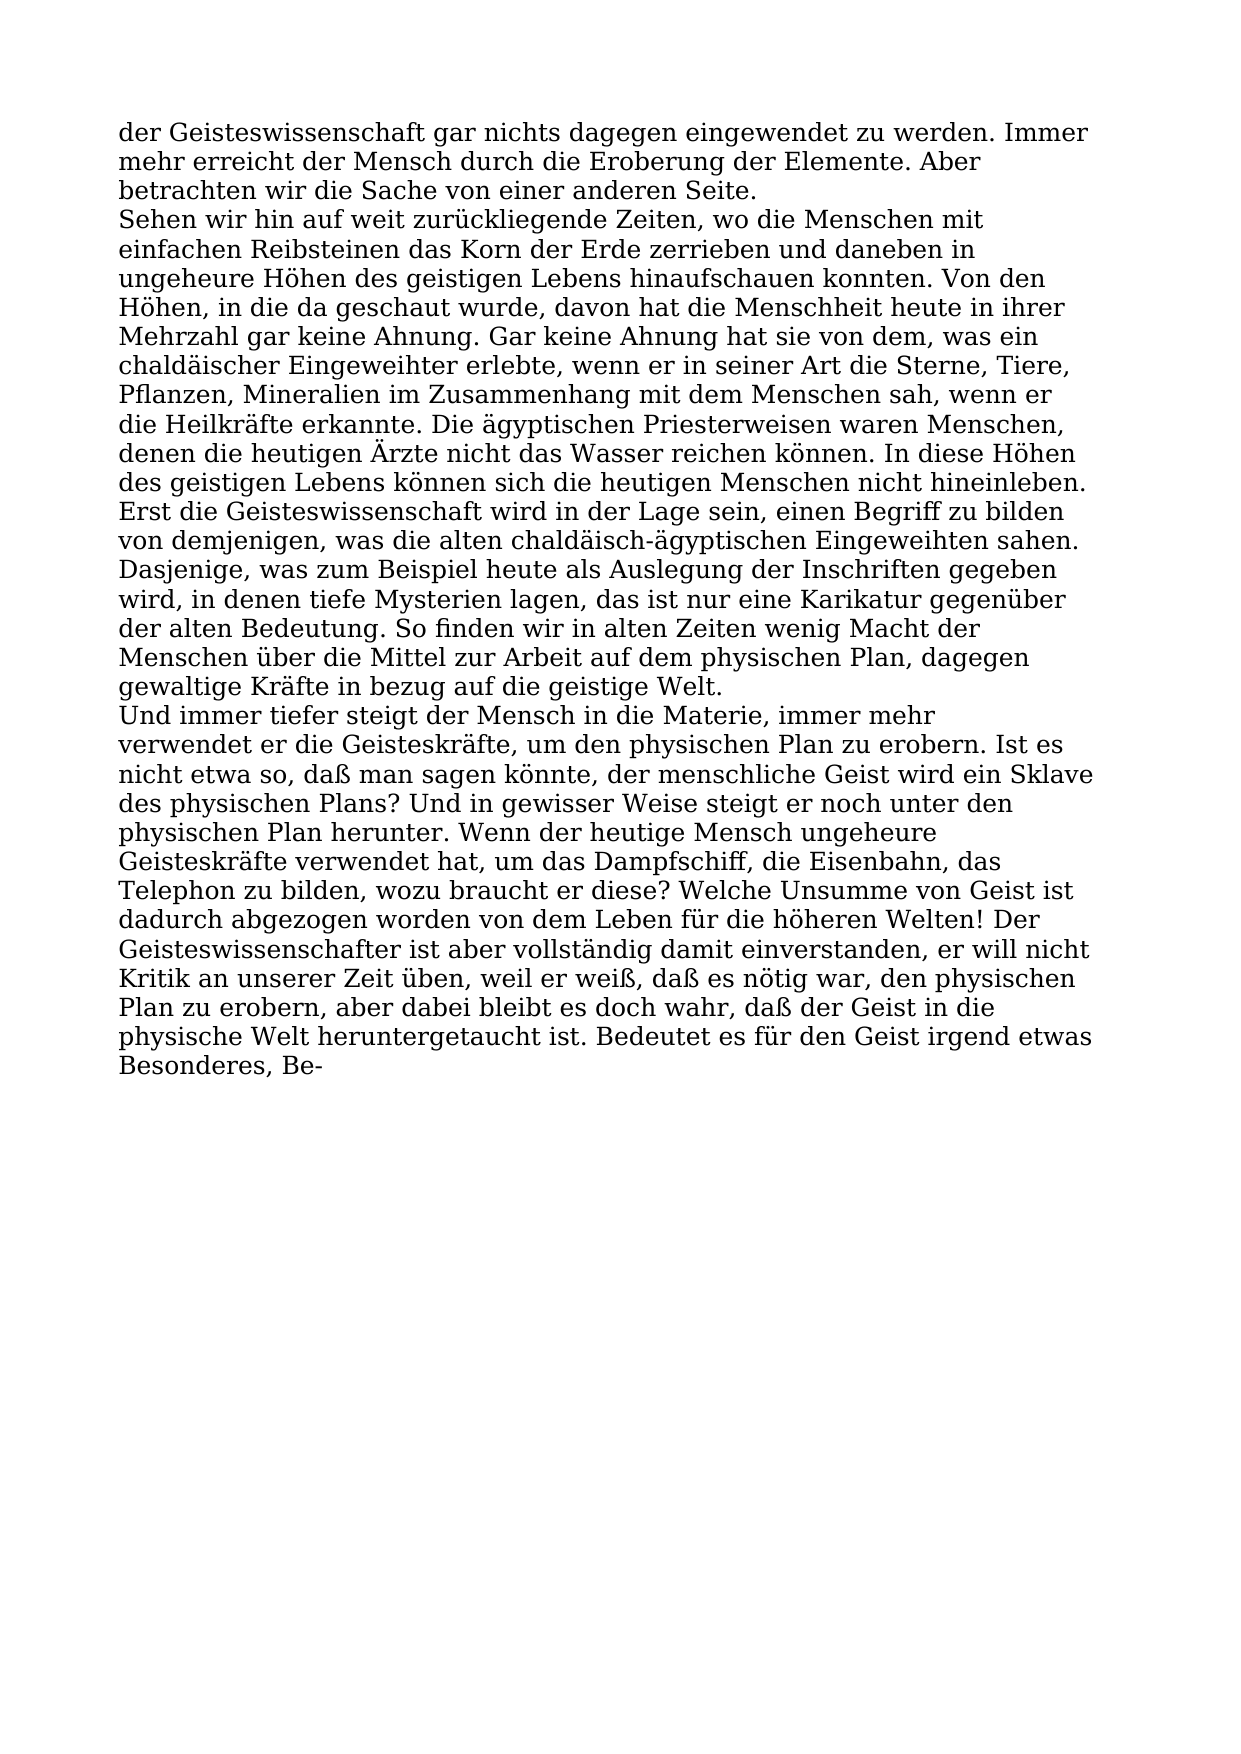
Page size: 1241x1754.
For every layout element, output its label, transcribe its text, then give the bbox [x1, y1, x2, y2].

text chaldäischer Eingeweihter erlebte, wenn er in seiner Art die Sterne, Tiere, [118, 351, 1122, 381]
text physische Welt heruntergetaucht ist. Bedeutet es für den Geist irgend etwas [118, 1022, 1122, 1051]
text betrachten wir die Sache von einer anderen Seite. [118, 176, 1122, 206]
text des physischen Plans? Und in gewisser Weise steigt er noch unter den [118, 789, 1122, 818]
text Kritik an unserer Zeit üben, weil er weiß, daß es nötig war, den physischen [118, 964, 1122, 993]
text Menschen über die Mittel zur Arbeit auf dem physischen Plan, dagegen [118, 643, 1122, 672]
text Besonderes, Be- [118, 1051, 1122, 1081]
text Höhen, in die da geschaut wurde, davon hat die Menschheit heute in ihrer [118, 293, 1122, 322]
text die Heilkräfte erkannte. Die ägyptischen Priesterweisen waren Menschen, [118, 410, 1122, 439]
text gewaltige Kräfte in bezug auf die geistige Welt. [118, 672, 1122, 701]
text Mehrzahl gar keine Ahnung. Gar keine Ahnung hat sie von dem, was ein [118, 322, 1122, 351]
text Geisteskräfte verwendet hat, um das Dampfschiff, die Eisenbahn, das [118, 847, 1122, 876]
text Plan zu erobern, aber dabei bleibt es doch wahr, daß der Geist in die [118, 993, 1122, 1022]
text nicht etwa so, daß man sagen könnte, der menschliche Geist wird ein Sklave [118, 760, 1122, 789]
text einfachen Reibsteinen das Korn der Erde zerrieben und daneben in [118, 235, 1122, 264]
text Telephon zu bilden, wozu braucht er diese? Welche Unsumme von Geist ist [118, 876, 1122, 906]
text dadurch abgezogen worden von dem Leben für die höheren Welten! Der [118, 906, 1122, 935]
text Dasjenige, was zum Beispiel heute als Auslegung der Inschriften gegeben [118, 556, 1122, 585]
text der Geisteswissenschaft gar nichts dagegen eingewendet zu werden. Immer [118, 118, 1122, 147]
text physischen Plan herunter. Wenn der heutige Mensch ungeheure [118, 818, 1122, 847]
text von demjenigen, was die alten chaldäisch-ägyptischen Eingeweihten sahen. [118, 526, 1122, 556]
text mehr erreicht der Mensch durch die Eroberung der Elemente. Aber [118, 147, 1122, 176]
text verwendet er die Geisteskräfte, um den physischen Plan zu erobern. Ist es [118, 731, 1122, 760]
text Geisteswissenschafter ist aber vollständig damit einverstanden, er will nicht [118, 935, 1122, 964]
text Erst die Geisteswissenschaft wird in der Lage sein, einen Begriff zu bilden [118, 497, 1122, 526]
text denen die heutigen Ärzte nicht das Wasser reichen können. In diese Höhen [118, 439, 1122, 468]
text Und immer tiefer steigt der Mensch in die Materie, immer mehr [118, 701, 1122, 731]
text des geistigen Lebens können sich die heutigen Menschen nicht hineinleben. [118, 468, 1122, 497]
text wird, in denen tiefe Mysterien lagen, das ist nur eine Karikatur gegenüber [118, 585, 1122, 614]
text der alten Bedeutung. So finden wir in alten Zeiten wenig Macht der [118, 614, 1122, 643]
text Sehen wir hin auf weit zurückliegende Zeiten, wo die Menschen mit [118, 206, 1122, 235]
text ungeheure Höhen des geistigen Lebens hinaufschauen konnten. Von den [118, 264, 1122, 293]
text Pflanzen, Mineralien im Zusammenhang mit dem Menschen sah, wenn er [118, 381, 1122, 410]
